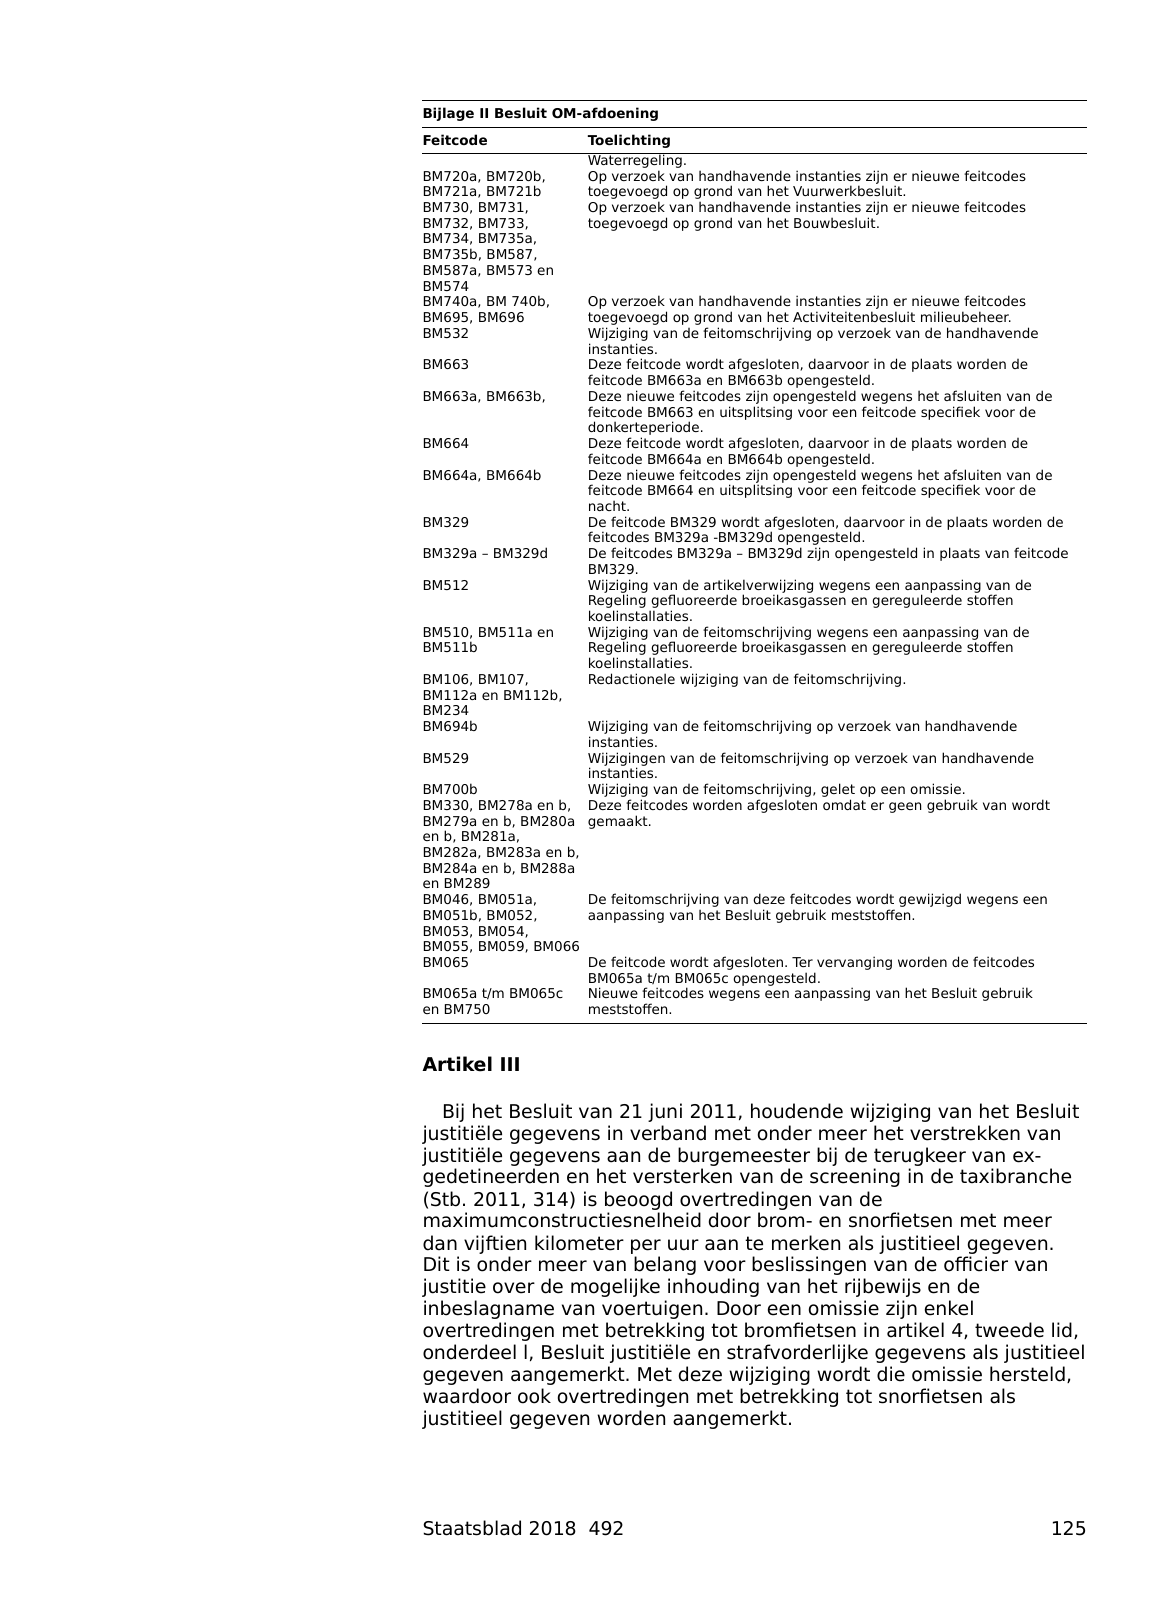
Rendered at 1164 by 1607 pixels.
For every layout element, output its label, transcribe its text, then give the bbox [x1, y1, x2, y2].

subtitle Artikel III [422, 1053, 1087, 1076]
text Bij het Besluit van 21 juni 2011, houdende wijziging van het Besluit justitiële gegevens in verband met onder meer het verstrekken van justitiële gegevens aan de burgemeester bij de terugkeer van ex-gedetineerden en het versterken van de screening in de taxibranche (Stb. 2011, 314) is beoogd overtredingen van de maximumconstructiesnelheid door brom- en snorfietsen met meer dan vijftien kilometer per uur aan te merken als justitieel gegeven. Dit is onder meer van belang voor beslissingen van de officier van justitie over de mogelijke inhouding van het rijbewijs en de inbeslagname van voertuigen. Door een omissie zijn enkel overtredingen met betrekking tot bromfietsen in artikel 4, tweede lid, onderdeel l, Besluit justitiële en strafvorderlijke gegevens als justitieel gegeven aangemerkt. Met deze wijziging wordt die omissie hersteld, waardoor ook overtredingen met betrekking tot snorfietsen als justitieel gegeven worden aangemerkt. [422, 1101, 1087, 1430]
